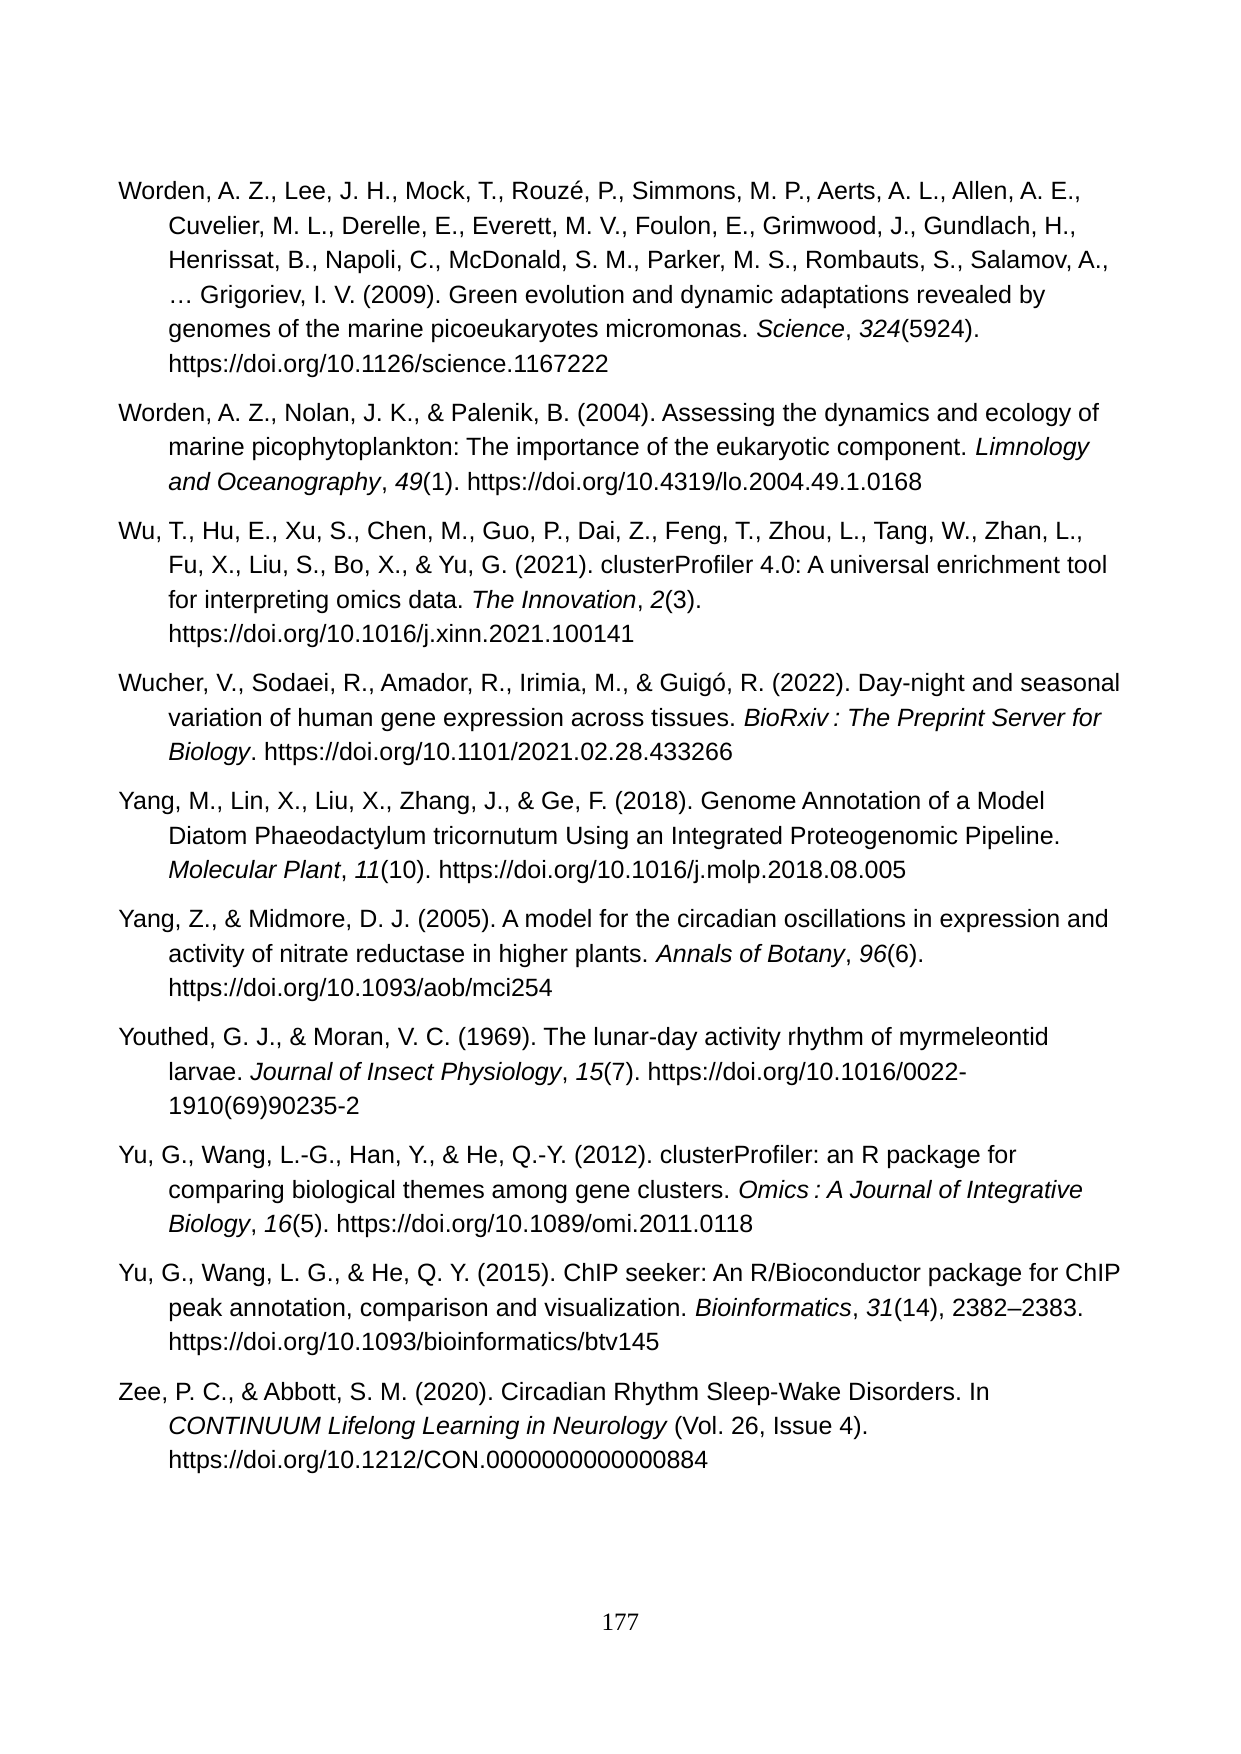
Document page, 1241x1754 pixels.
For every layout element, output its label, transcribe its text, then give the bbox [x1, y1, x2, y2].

text Yu, G., Wang, L. G., & He, Q. Y. (2015). ChIP seeker: An R/Bioconductor package for ChIP peak annotation, comparison and visualization. Bioinformatics, 31(14), 2382–2383. https://doi.org/10.1093/bioinformatics/btv145 [118, 1258, 1122, 1356]
text Worden, A. Z., Nolan, J. K., & Palenik, B. (2004). Assessing the dynamics and ecology of marine picophytoplankton: The importance of the eukaryotic component. Limnology and Oceanography, 49(1). https://doi.org/10.4319/lo.2004.49.1.0168 [118, 398, 1122, 496]
text Zee, P. C., & Abbott, S. M. (2020). Circadian Rhythm Sleep-Wake Disorders. In CONTINUUM Lifelong Learning in Neurology (Vol. 26, Issue 4). https://doi.org/10.1212/CON.0000000000000884 [118, 1376, 1122, 1474]
text Youthed, G. J., & Moran, V. C. (1969). The lunar-day activity rhythm of myrmeleontid larvae. Journal of Insect Physiology, 15(7). https://doi.org/10.1016/0022-1910(69)90235-2 [118, 1022, 1122, 1120]
text Yu, G., Wang, L.-G., Han, Y., & He, Q.-Y. (2012). clusterProfiler: an R package for comparing biological themes among gene clusters. Omics : A Journal of Integrative Biology, 16(5). https://doi.org/10.1089/omi.2011.0118 [118, 1140, 1122, 1238]
text Wu, T., Hu, E., Xu, S., Chen, M., Guo, P., Dai, Z., Feng, T., Zhou, L., Tang, W., Zhan, L., Fu, X., Liu, S., Bo, X., & Yu, G. (2021). clusterProfiler 4.0: A universal enrichment tool for interpreting omics data. The Innovation, 2(3). https://doi.org/10.1016/j.xinn.2021.100141 [118, 516, 1122, 648]
text Wucher, V., Sodaei, R., Amador, R., Irimia, M., & Guigó, R. (2022). Day-night and seasonal variation of human gene expression across tissues. BioRxiv : The Preprint Server for Biology. https://doi.org/10.1101/2021.02.28.433266 [118, 668, 1122, 766]
text Worden, A. Z., Lee, J. H., Mock, T., Rouzé, P., Simmons, M. P., Aerts, A. L., Allen, A. E., Cuvelier, M. L., Derelle, E., Everett, M. V., Foulon, E., Grimwood, J., Gundlach, H., Henrissat, B., Napoli, C., McDonald, S. M., Parker, M. S., Rombauts, S., Salamov, A., … Grigoriev, I. V. (2009). Green evolution and dynamic adaptations revealed by genomes of the marine picoeukaryotes micromonas. Science, 324(5924). https://doi.org/10.1126/science.1167222 [118, 176, 1122, 377]
text Yang, Z., & Midmore, D. J. (2005). A model for the circadian oscillations in expression and activity of nitrate reductase in higher plants. Annals of Botany, 96(6). https://doi.org/10.1093/aob/mci254 [118, 904, 1122, 1002]
text Yang, M., Lin, X., Liu, X., Zhang, J., & Ge, F. (2018). Genome Annotation of a Model Diatom Phaeodactylum tricornutum Using an Integrated Proteogenomic Pipeline. Molecular Plant, 11(10). https://doi.org/10.1016/j.molp.2018.08.005 [118, 786, 1122, 884]
